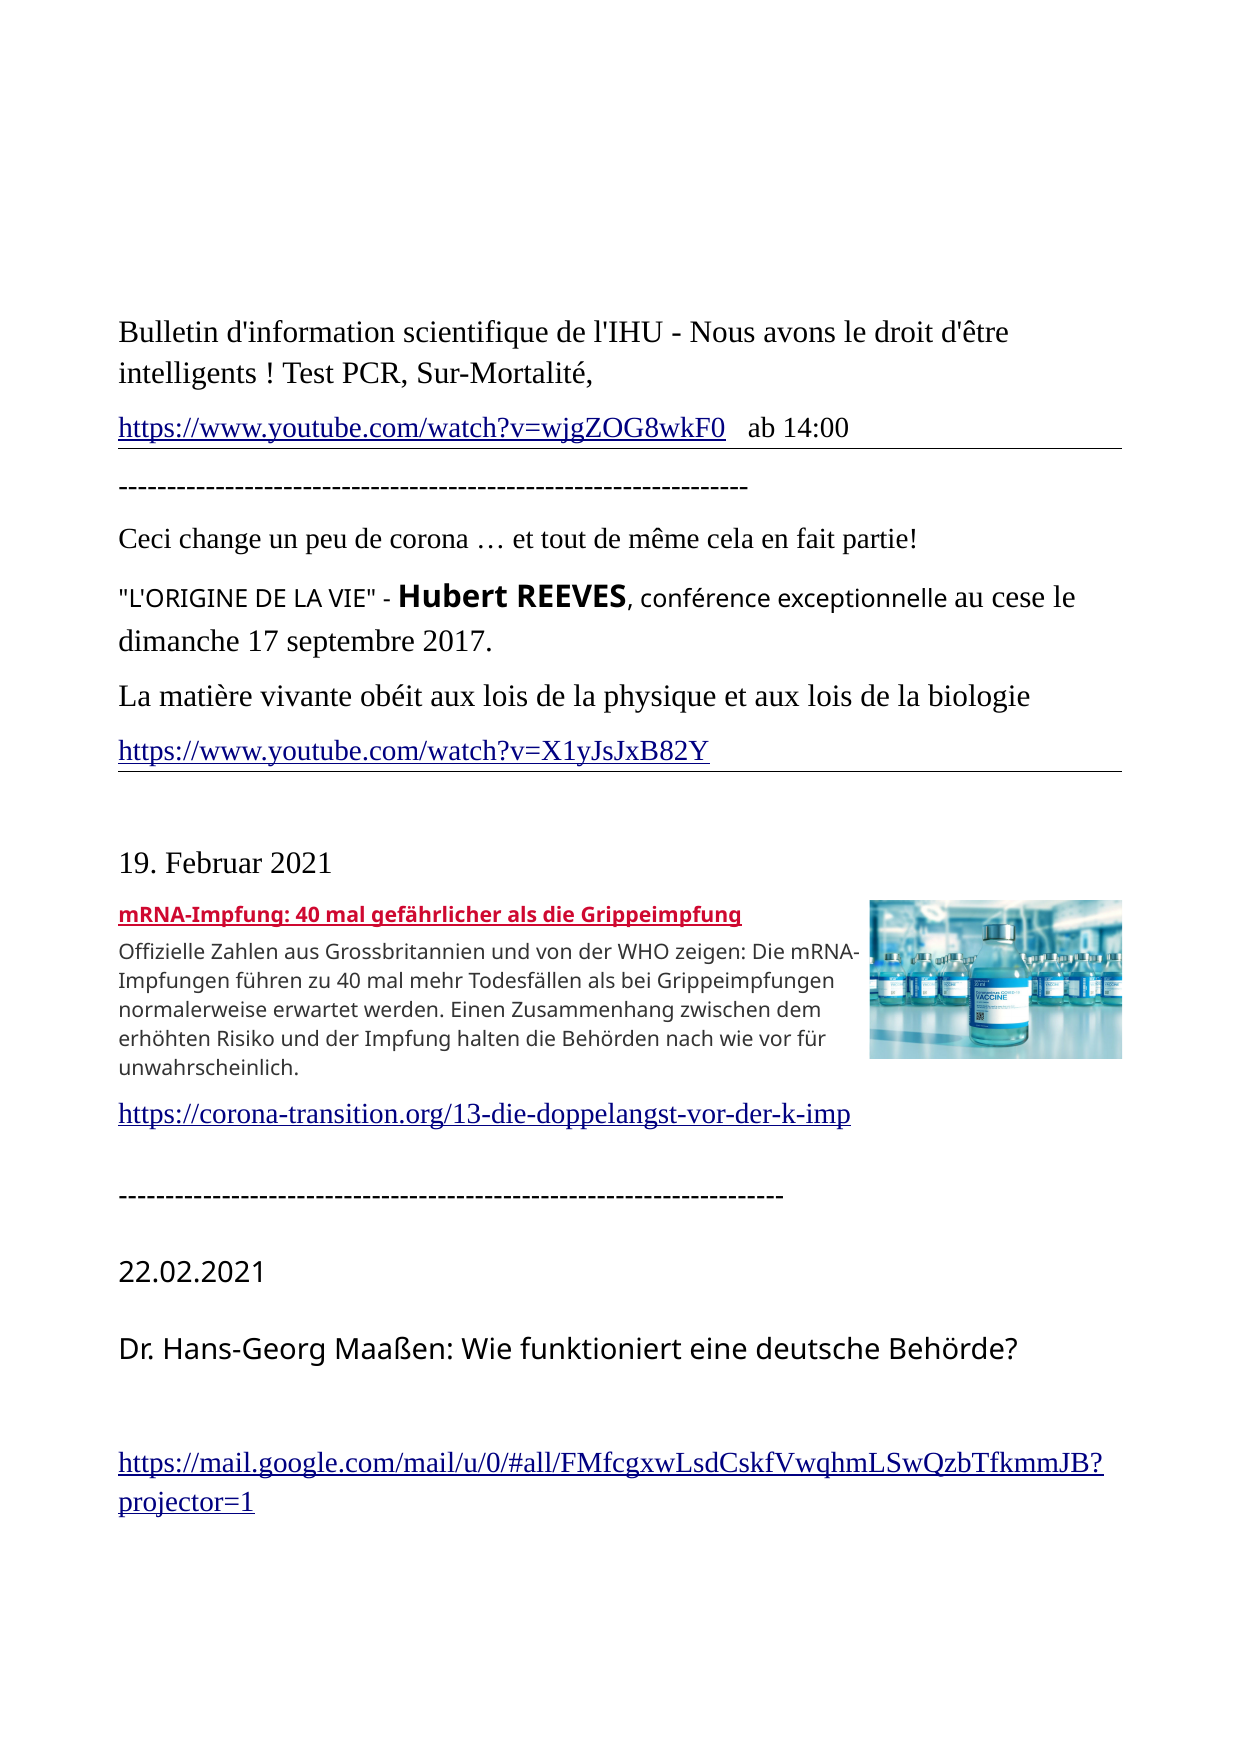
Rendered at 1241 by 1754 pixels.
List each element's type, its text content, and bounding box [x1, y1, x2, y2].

subtitle ----------------------------------------------------------------------- [118, 1174, 1122, 1214]
subtitle Dr. Hans-Georg Maaßen: Wie funktioniert eine deutsche Behörde? [118, 1328, 1122, 1368]
text https://corona-transition.org/13-die-doppelangst-vor-der-k-imp [118, 1096, 1122, 1129]
text https://www.youtube.com/watch?v=X1yJsJxB82Y [118, 733, 1122, 771]
text https://www.youtube.com/watch?v=wjgZOG8wkF0 ab 14:00 [118, 410, 1122, 448]
text Bulletin d'information scientifique de l'IHU - Nous avons le droit d'être intelligents ! Test PCR, Sur-Mortalité, [118, 313, 1122, 390]
text La matière vivante obéit aux lois de la physique et aux lois de la biologie [118, 678, 1122, 713]
text mRNA-Impfung: 40 mal gefährlicher als die Grippeimpfung [118, 900, 869, 929]
text Experten bestätigen: Die https://mail.google.com/mail/u/0/#all/FMfcgxwLsdCskfVwqhmLSwQzbTfkmmJB?projector=1 [118, 1381, 1122, 1517]
text Ceci change un peu de corona … et tout de même cela en fait partie! [118, 521, 1122, 554]
picture [869, 900, 1123, 1059]
text Offizielle Zahlen aus Grossbritannien und von der WHO zeigen: Die mRNA-Impfungen führen zu 40 mal mehr Todesfällen als bei Grippeimpfungen normalerweise erwartet werden. Einen Zusammenhang zwischen dem erhöhten Risiko und der Impfung halten die Behörden nach wie vor für unwahrscheinlich. [118, 936, 1122, 1081]
text ----------------------------------------------------------------- [118, 468, 1122, 501]
text "L'ORIGINE DE LA VIE" - Hubert REEVES, conférence exceptionnelle au cese le dimanche 17 septembre 2017. [118, 574, 1122, 658]
subtitle 22.02.2021 [118, 1251, 1122, 1291]
text 19. Februar 2021 [118, 844, 1122, 880]
